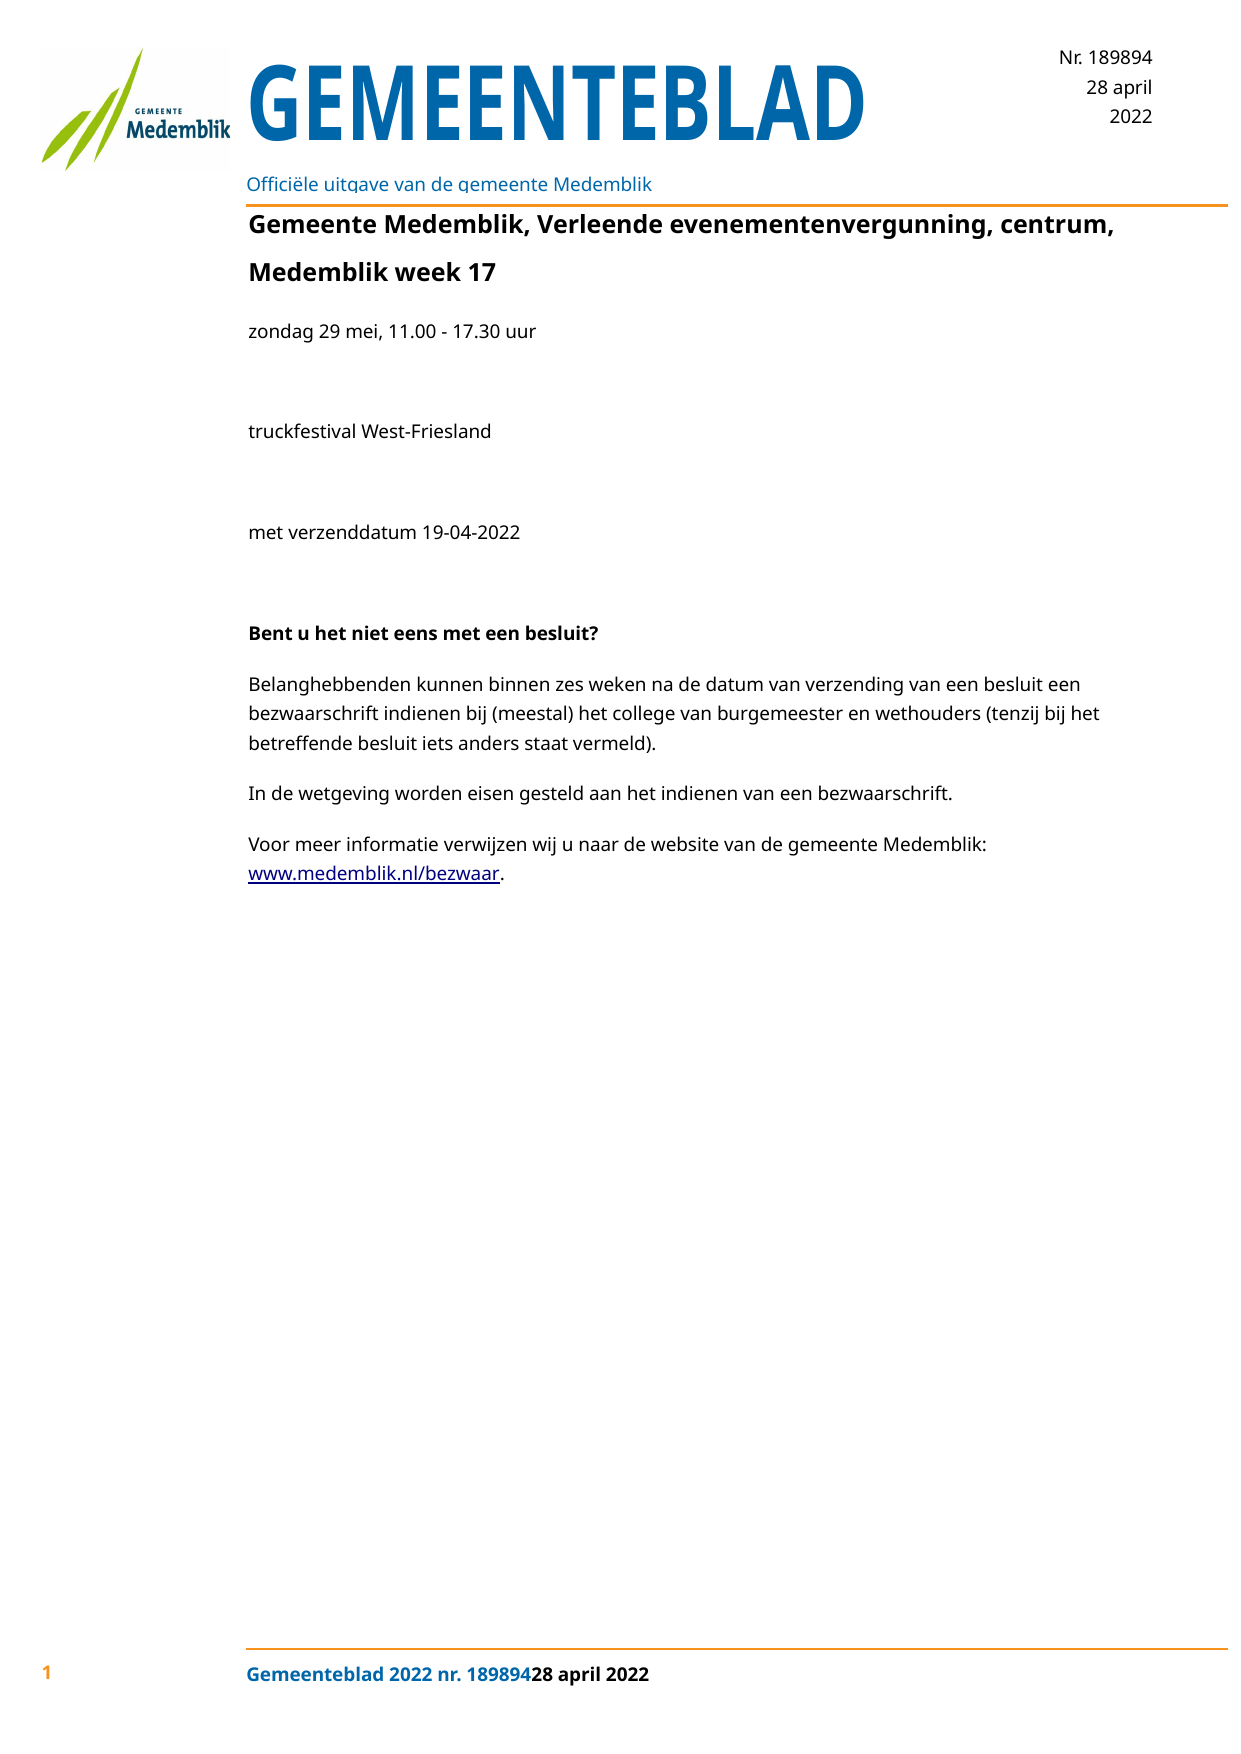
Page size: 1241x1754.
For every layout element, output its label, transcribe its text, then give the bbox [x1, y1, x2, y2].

text Bent u het niet eens met een besluit? [248, 620, 1152, 646]
text Gemeente Medemblik, Verleende evenementenvergunning, centrum, Medemblik week 17 [248, 207, 1152, 288]
text met verzenddatum 19-04-2022 [248, 519, 1152, 545]
text Belanghebbenden kunnen binnen zes weken na de datum van verzending van een besluit een bezwaarschrift indienen bij (meestal) het college van burgemeester en wethouders (tenzij bij het betreffende besluit iets anders staat vermeld). [248, 671, 1152, 756]
text truckfestival West-Friesland [248, 419, 1152, 444]
text In de wetgeving worden eisen gesteld aan het indienen van een bezwaarschrift. [248, 780, 1152, 806]
text Voor meer informatie verwijzen wij u naar de website van de gemeente Medemblik: www.medemblik.nl/bezwaar. [248, 831, 1152, 886]
text zondag 29 mei, 11.00 - 17.30 uur [248, 318, 1152, 344]
picture [41, 47, 231, 172]
